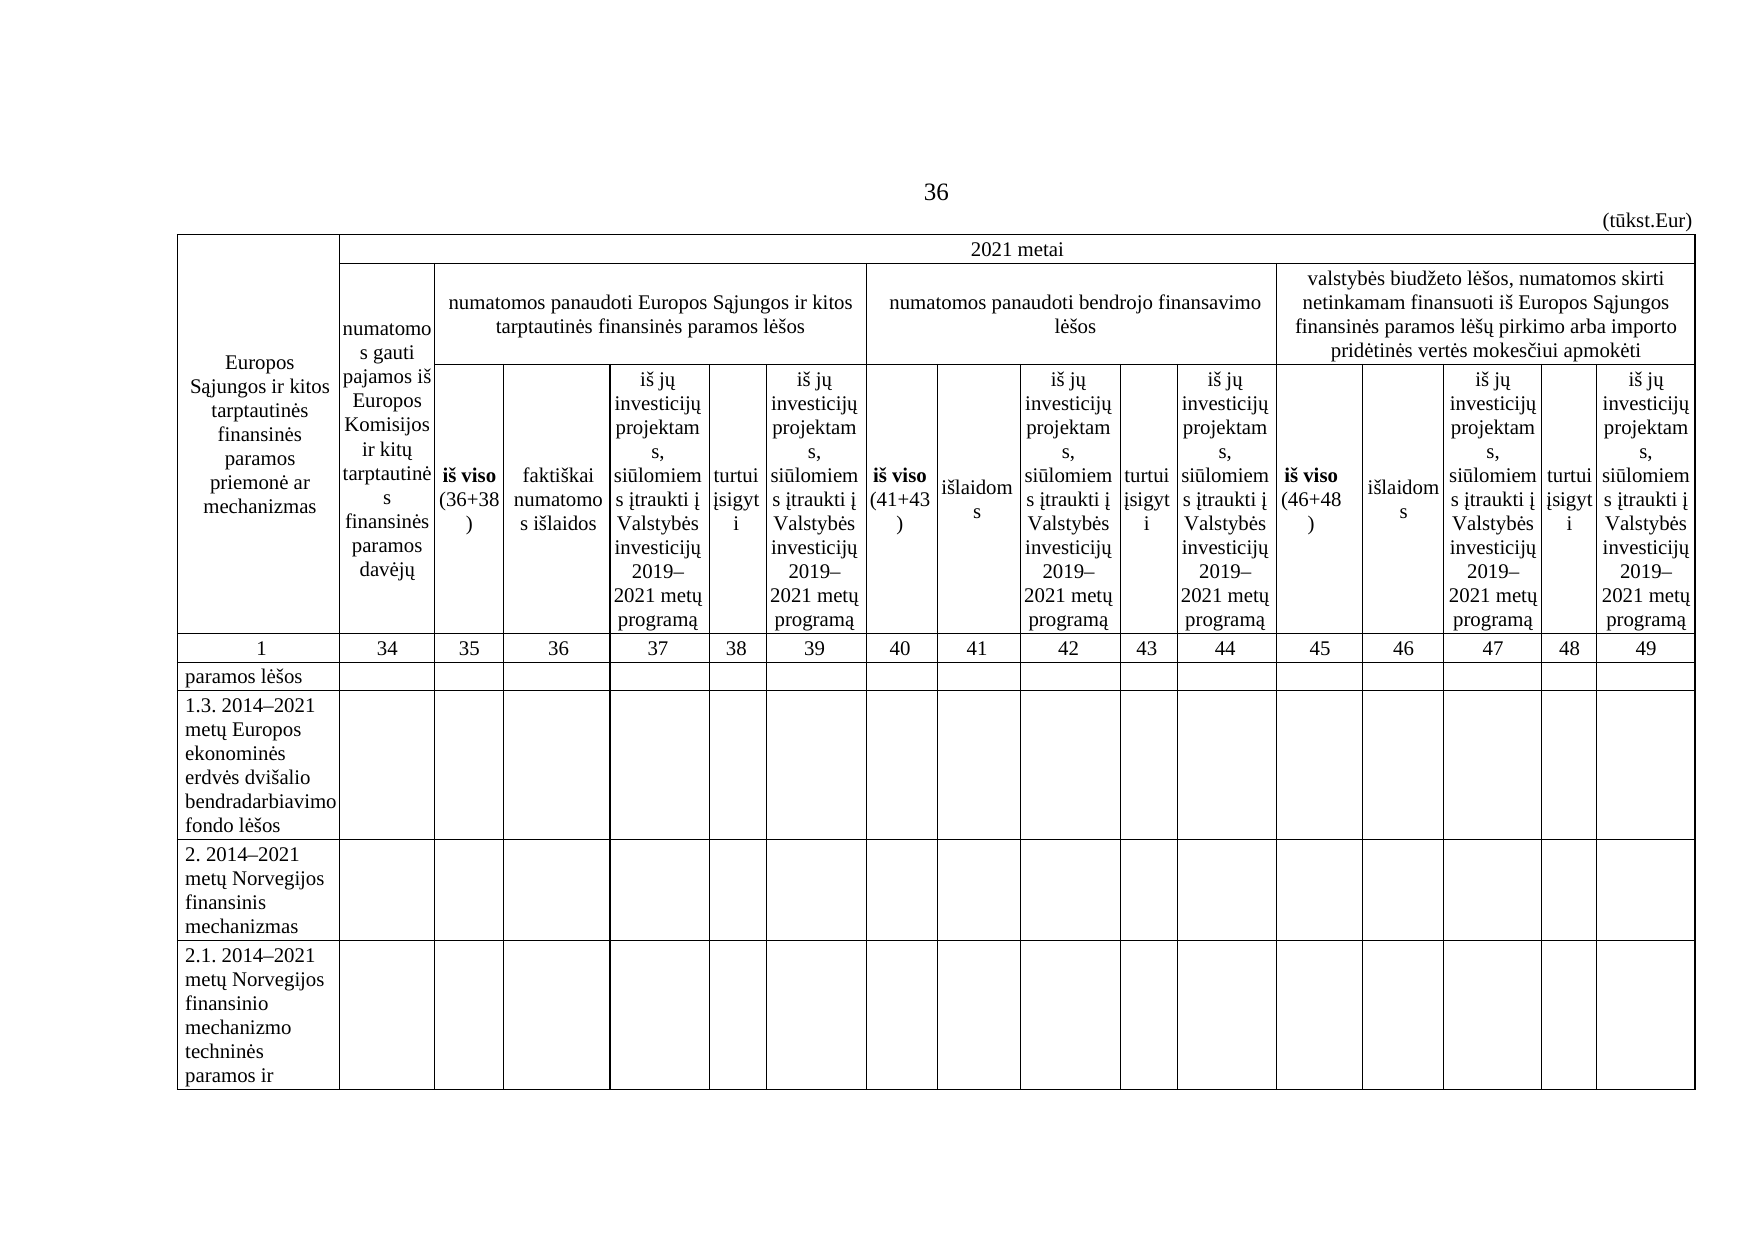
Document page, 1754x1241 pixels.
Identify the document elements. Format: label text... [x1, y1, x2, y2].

table_cell [710, 941, 766, 1089]
table_cell [710, 691, 766, 839]
table_cell numatomos panaudoti Europos Sąjungos ir kitos tarptautinės finansinės paramos lėšos [435, 264, 866, 364]
table_cell turtui įsigyti [1121, 365, 1177, 633]
table_cell [340, 840, 434, 940]
table_cell [435, 663, 503, 690]
table_cell turtui įsigyti [1542, 365, 1596, 633]
table_cell iš jų investicijų projektams, siūlomiems įtraukti į Valstybės investicijų 2019–2021 metų programą [1021, 365, 1120, 633]
table_cell [435, 941, 503, 1089]
table_cell [1363, 840, 1443, 940]
table_cell [710, 840, 766, 940]
table_cell 49 [1597, 634, 1694, 662]
table_cell iš jų investicijų projektams, siūlomiems įtraukti į Valstybės investicijų 2019–2021 metų programą [611, 365, 709, 633]
table_cell 45 [1277, 634, 1362, 662]
table_cell 34 [340, 634, 434, 662]
table_cell [938, 941, 1020, 1089]
table_cell [1444, 941, 1541, 1089]
table_cell iš viso (46+48) [1277, 365, 1362, 633]
table_cell 38 [710, 634, 766, 662]
table_cell [1444, 840, 1541, 940]
table_cell [1542, 941, 1596, 1089]
table_cell iš jų investicijų projektams, siūlomiems įtraukti į Valstybės investicijų 2019–2021 metų programą [1597, 365, 1694, 633]
table_cell 2.1. 2014–2021 metų Norvegijos finansinio mechanizmo techninės paramos ir [178, 941, 339, 1089]
table_cell [938, 840, 1020, 940]
table_cell [1277, 691, 1362, 839]
table_cell [1444, 663, 1541, 690]
table_cell [435, 840, 503, 940]
table_cell Europos Sąjungos ir kitos tarptautinės finansinės paramos priemonė ar mechanizmas [178, 235, 339, 633]
table_cell [435, 691, 503, 839]
table_cell [867, 840, 937, 940]
table_cell 2021 metai [340, 235, 1694, 263]
table_cell [1597, 941, 1694, 1089]
table_cell [611, 691, 709, 839]
table_cell faktiškai numatomos išlaidos [504, 365, 609, 633]
table_cell [1363, 941, 1443, 1089]
table_cell [1444, 691, 1541, 839]
table_header [339, 207, 434, 234]
table_cell [1542, 663, 1596, 690]
table_cell [867, 691, 937, 839]
table_cell [340, 941, 434, 1089]
table_cell 36 [504, 634, 609, 662]
table_cell [1178, 663, 1276, 690]
table_cell 2. 2014–2021 metų Norvegijos finansinis mechanizmas [178, 840, 339, 940]
table_cell [1178, 941, 1276, 1089]
table_cell [767, 663, 866, 690]
table_cell 37 [611, 634, 709, 662]
table_cell [340, 663, 434, 690]
table_cell [1542, 691, 1596, 839]
table_cell iš viso (41+43) [867, 365, 937, 633]
table_cell [938, 663, 1020, 690]
table_cell [1178, 691, 1276, 839]
table_cell [1363, 663, 1443, 690]
table_cell [611, 840, 709, 940]
table_cell [504, 941, 609, 1089]
table_cell [340, 691, 434, 839]
table_header (tūkst.Eur) [435, 207, 1695, 234]
table_cell numatomos panaudoti bendrojo finansavimo lėšos [867, 264, 1276, 364]
table_cell [1363, 691, 1443, 839]
table_cell išlaidoms [1363, 365, 1443, 633]
table_cell [1277, 840, 1362, 940]
table_cell 43 [1121, 634, 1177, 662]
table_cell [1021, 663, 1120, 690]
table_cell iš jų investicijų projektams, siūlomiems įtraukti į Valstybės investicijų 2019–2021 metų programą [767, 365, 866, 633]
table_cell iš jų investicijų projektams, siūlomiems įtraukti į Valstybės investicijų 2019–2021 metų programą [1178, 365, 1276, 633]
table_cell [504, 691, 609, 839]
table_cell [1597, 840, 1694, 940]
table_cell [1021, 691, 1120, 839]
table_cell [867, 941, 937, 1089]
table_cell 42 [1021, 634, 1120, 662]
table_cell [1597, 663, 1694, 690]
table_cell [1021, 941, 1120, 1089]
table_cell [1277, 663, 1362, 690]
table_cell [611, 663, 709, 690]
table_cell [504, 663, 609, 690]
table_cell 35 [435, 634, 503, 662]
table_cell 1 [178, 634, 339, 662]
table_header [177, 207, 339, 234]
table_cell valstybės biudžeto lėšos, numatomos skirti netinkamam finansuoti iš Europos Sąjungos finansinės paramos lėšų pirkimo arba importo pridėtinės vertės mokesčiui apmokėti [1277, 264, 1694, 364]
table_cell [1121, 941, 1177, 1089]
table_cell numatomos gauti pajamos iš Europos Komisijos ir kitų tarptautinės finansinės paramos davėjų [340, 264, 434, 633]
table_cell [710, 663, 766, 690]
table_cell išlaidoms [938, 365, 1020, 633]
table_cell [767, 941, 866, 1089]
table_cell [1542, 840, 1596, 940]
table_cell iš viso (36+38) [435, 365, 503, 633]
table_cell 39 [767, 634, 866, 662]
table_cell 41 [938, 634, 1020, 662]
table_cell 46 [1363, 634, 1443, 662]
table_cell [938, 691, 1020, 839]
table_cell iš jų investicijų projektams, siūlomiems įtraukti į Valstybės investicijų 2019–2021 metų programą [1444, 365, 1541, 633]
table_cell 1.3. 2014–2021 metų Europos ekonominės erdvės dvišalio bendradarbiavimo fondo lėšos [178, 691, 339, 839]
table_cell [504, 840, 609, 940]
table_cell [1021, 840, 1120, 940]
table_cell [1597, 691, 1694, 839]
table_cell 40 [867, 634, 937, 662]
table_cell [767, 691, 866, 839]
table_cell [1121, 691, 1177, 839]
table_cell 44 [1178, 634, 1276, 662]
table_cell 47 [1444, 634, 1541, 662]
table_cell [1277, 941, 1362, 1089]
table_cell paramos lėšos [178, 663, 339, 690]
table_cell [611, 941, 709, 1089]
table_cell [1121, 840, 1177, 940]
table_cell turtui įsigyti [710, 365, 766, 633]
table_cell [767, 840, 866, 940]
table_cell [1121, 663, 1177, 690]
table_cell 48 [1542, 634, 1596, 662]
table_cell [1178, 840, 1276, 940]
table_cell [867, 663, 937, 690]
